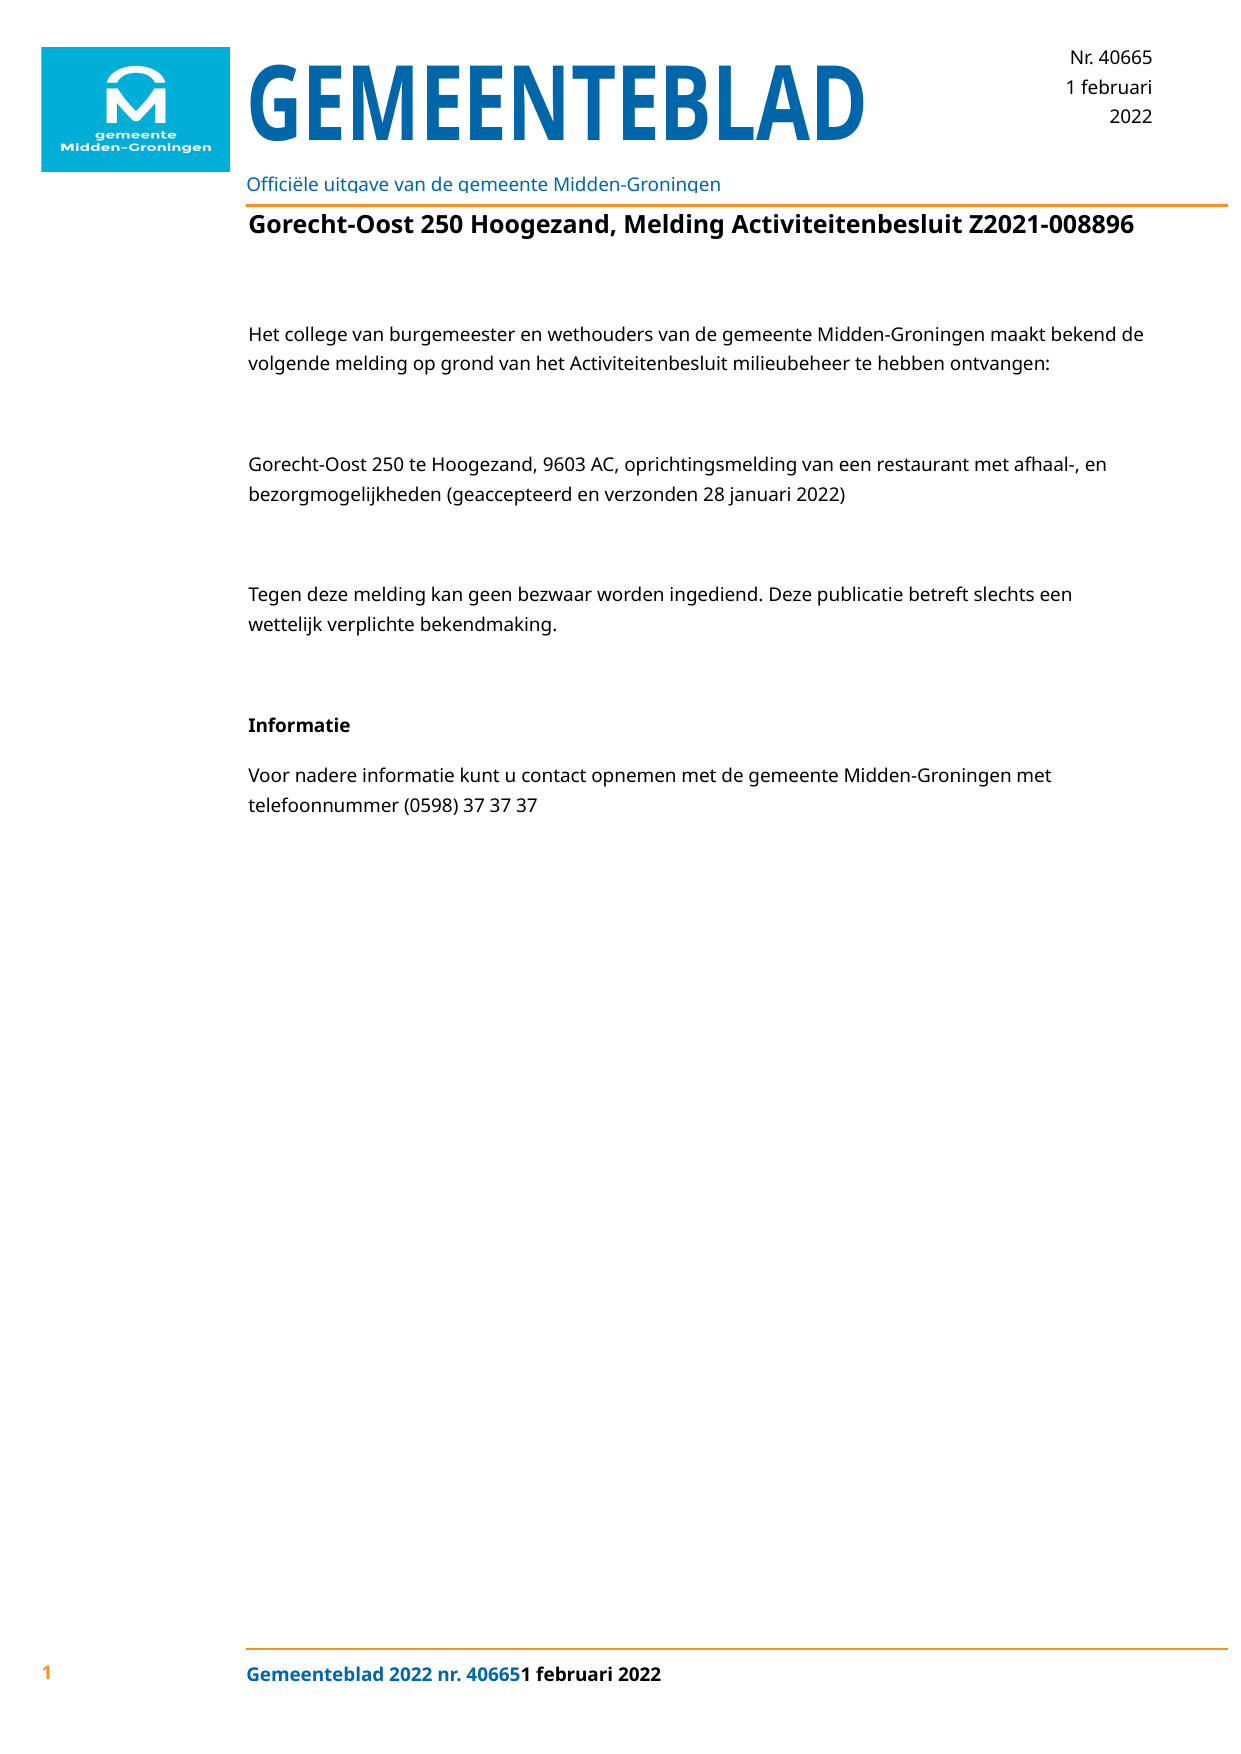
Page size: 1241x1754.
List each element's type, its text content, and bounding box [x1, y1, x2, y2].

text Gorecht-Oost 250 Hoogezand, Melding Activiteitenbesluit Z2021-008896 [248, 207, 1152, 241]
text Informatie [248, 712, 1152, 738]
picture [108, 66, 164, 82]
text Voor nadere informatie kunt u contact opnemen met de gemeente Midden-Groningen met telefoonnummer (0598) 37 37 37 [248, 762, 1152, 818]
picture [184, 146, 190, 153]
text Het college van burgemeester en wethouders van de gemeente Midden-Groningen maakt bekend de volgende melding op grond van het Activiteitenbesluit milieubeheer te hebben ontvangen: [248, 321, 1152, 376]
picture [107, 89, 165, 122]
text Tegen deze melding kan geen bezwaar worden ingediend. Deze publicatie betreft slechts een wettelijk verplichte bekendmaking. [248, 582, 1152, 637]
text Gorecht-Oost 250 te Hoogezand, 9603 AC, oprichtingsmelding van een restaurant met afhaal-, en bezorgmogelijkheden (geaccepteerd en verzonden 28 januari 2022) [248, 451, 1152, 506]
